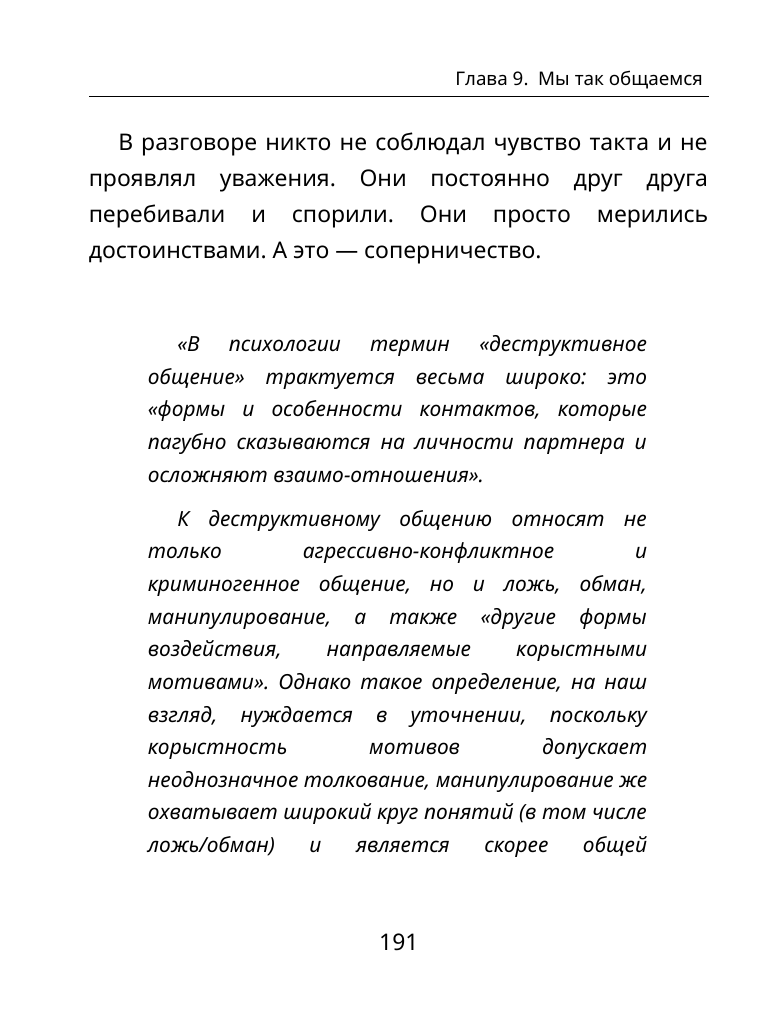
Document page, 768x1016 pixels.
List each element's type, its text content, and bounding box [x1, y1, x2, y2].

text К деструктивному общению относят не только агрессивно-конфликтное и криминогенное общение, но и ложь, обман, манипулирование, а также «другие формы воздействия, направляемые корыстными мотивами». Однако такое определение, на наш взгляд, нуждается в уточнении, поскольку корыстность мотивов допускает неоднозначное толкование, манипулирование же охватывает широкий круг понятий (в том числе ложь/обман) и является скорее общей [148, 504, 649, 858]
text «В психологии термин «деструктивное общение» трактуется весьма широко: это «формы и особенности контактов, которые пагубно сказываются на личности партнера и осложняют взаимо-отношения». [148, 329, 649, 488]
text В разговоре никто не соблюдал чувство такта и не проявлял уважения. Они постоянно друг друга перебивали и спорили. Они просто мерились достоинствами. А это — соперничество. [88, 126, 709, 265]
